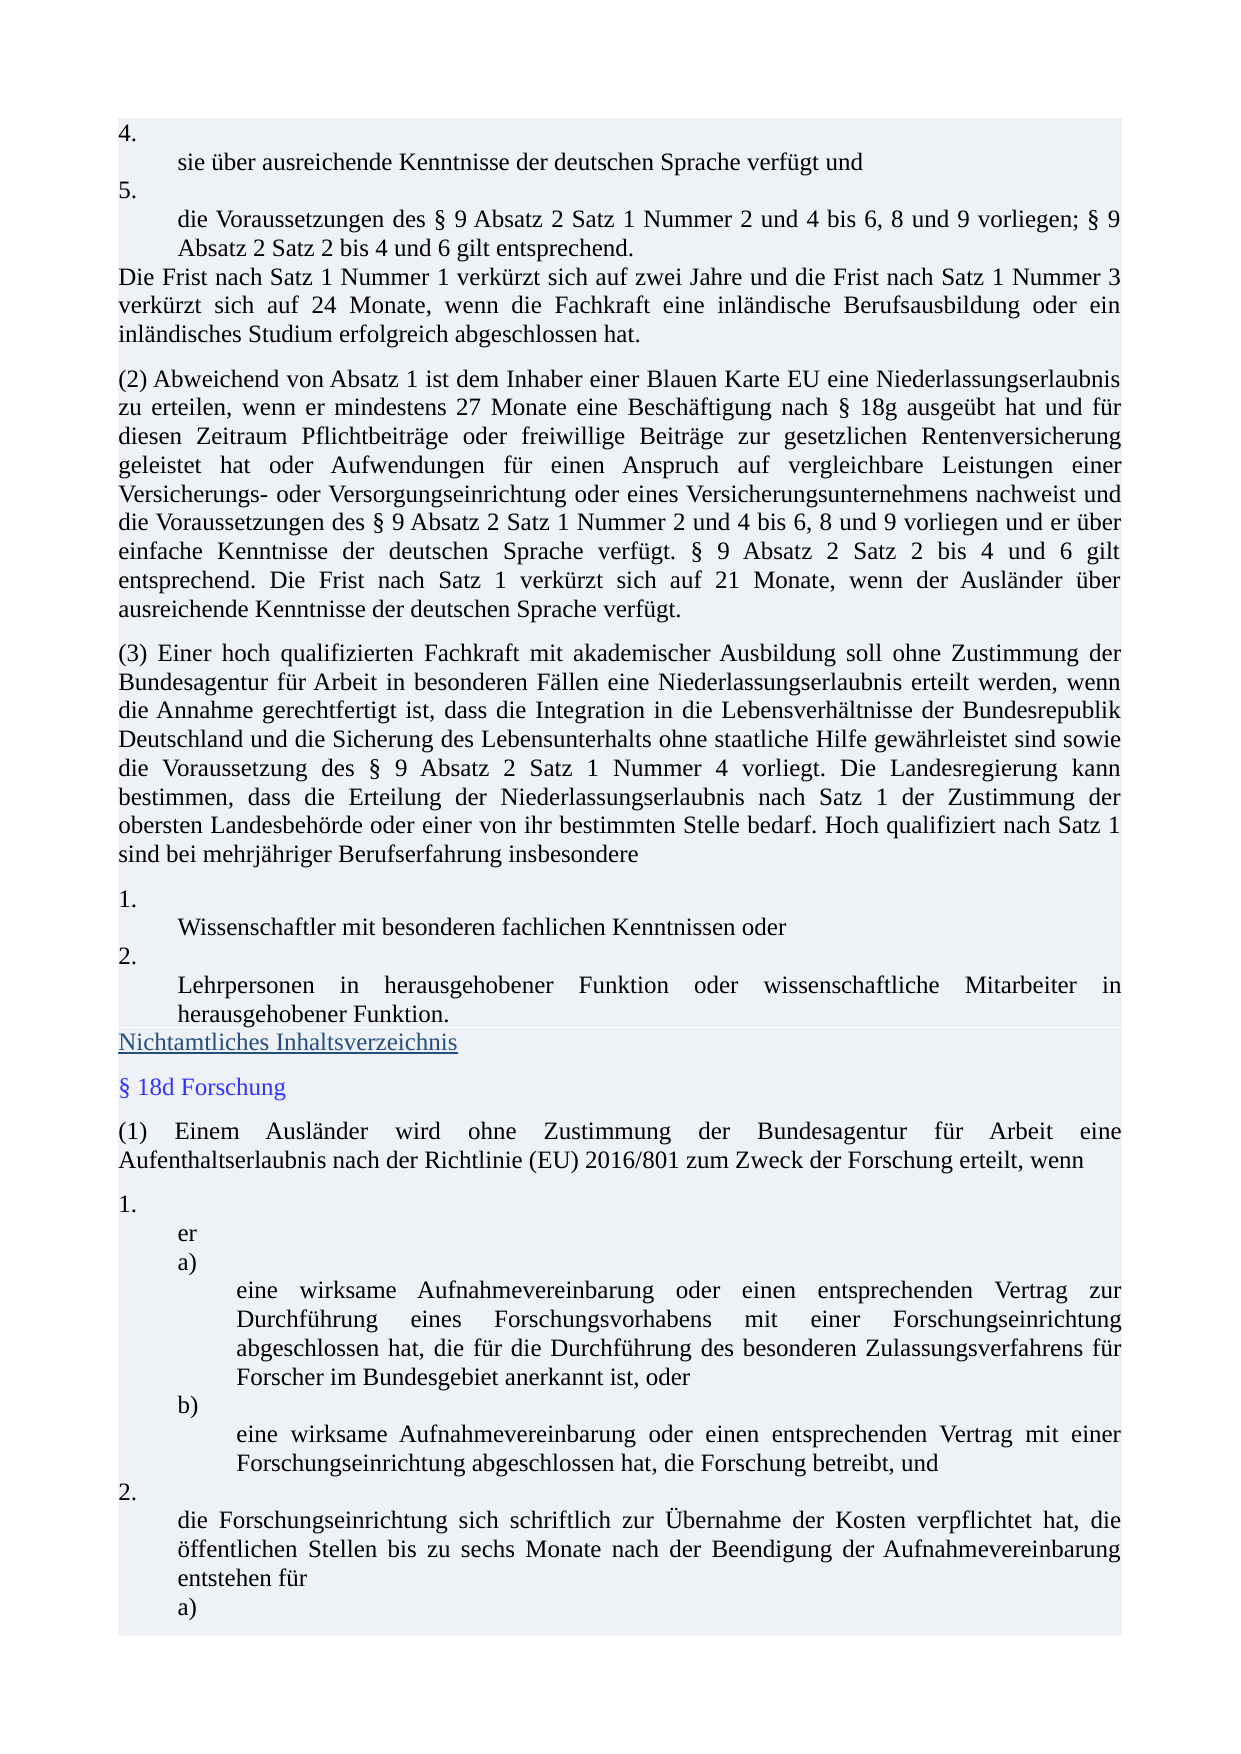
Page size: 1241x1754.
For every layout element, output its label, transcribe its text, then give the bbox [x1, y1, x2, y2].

subtitle 2. [118, 1477, 1122, 1506]
subtitle 1. [118, 1189, 1122, 1218]
list die Forschungseinrichtung sich schriftlich zur Übernahme der Kosten verpflichtet hat, die öffentlichen Stellen bis zu sechs Monate nach der Beendigung der Aufnahmevereinbarung entstehen für [177, 1506, 1122, 1592]
subtitle a) [177, 1592, 1122, 1621]
subtitle a) [177, 1247, 1122, 1276]
text Die Frist nach Satz 1 Nummer 1 verkürzt sich auf zwei Jahre und die Frist nach Satz 1 Nummer 3 verkürzt sich auf 24 Monate, wenn die Fachkraft eine inländische Berufsausbildung oder ein inländisches Studium erfolgreich abgeschlossen hat. [118, 262, 1122, 348]
text (3) Einer hoch qualifizierten Fachkraft mit akademischer Ausbildung soll ohne Zustimmung der Bundesagentur für Arbeit in besonderen Fällen eine Niederlassungserlaubnis erteilt werden, wenn die Annahme gerechtfertigt ist, dass die Integration in die Lebensverhältnisse der Bundesrepublik Deutschland und die Sicherung des Lebensunterhalts ohne staatliche Hilfe gewährleistet sind sowie die Voraussetzung des § 9 Absatz 2 Satz 1 Nummer 4 vorliegt. Die Landesregierung kann bestimmen, dass die Erteilung der Niederlassungserlaubnis nach Satz 1 der Zustimmung der obersten Landesbehörde oder einer von ihr bestimmten Stelle bedarf. Hoch qualifiziert nach Satz 1 sind bei mehrjähriger Berufserfahrung insbesondere [118, 638, 1122, 868]
list Wissenschaftler mit besonderen fachlichen Kenntnissen oder [177, 912, 1122, 941]
text Nichtamtliches Inhaltsverzeichnis [118, 1027, 1122, 1056]
text (2) Abweichend von Absatz 1 ist dem Inhaber einer Blauen Karte EU eine Niederlassungserlaubnis zu erteilen, wenn er mindestens 27 Monate eine Beschäftigung nach § 18g ausgeübt hat und für diesen Zeitraum Pflichtbeiträge oder freiwillige Beiträge zur gesetzlichen Rentenversicherung geleistet hat oder Aufwendungen für einen Anspruch auf vergleichbare Leistungen einer Versicherungs- oder Versorgungseinrichtung oder eines Versicherungsunternehmens nachweist und die Voraussetzungen des § 9 Absatz 2 Satz 1 Nummer 2 und 4 bis 6, 8 und 9 vorliegen und er über einfache Kenntnisse der deutschen Sprache verfügt. § 9 Absatz 2 Satz 2 bis 4 und 6 gilt entsprechend. Die Frist nach Satz 1 verkürzt sich auf 21 Monate, wenn der Ausländer über ausreichende Kenntnisse der deutschen Sprache verfügt. [118, 364, 1122, 622]
subtitle § 18d Forschung [118, 1072, 1122, 1101]
subtitle 2. [118, 941, 1122, 970]
list sie über ausreichende Kenntnisse der deutschen Sprache verfügt und [177, 147, 1122, 176]
subtitle 4. [118, 118, 1122, 147]
subtitle 1. [118, 884, 1122, 912]
subtitle 5. [118, 176, 1122, 204]
text (1) Einem Ausländer wird ohne Zustimmung der Bundesagentur für Arbeit eine Aufenthaltserlaubnis nach der Richtlinie (EU) 2016/801 zum Zweck der Forschung erteilt, wenn [118, 1116, 1122, 1174]
subtitle b) [177, 1391, 1122, 1419]
list er [177, 1218, 1122, 1247]
list eine wirksame Aufnahmevereinbarung oder einen entsprechenden Vertrag mit einer Forschungseinrichtung abgeschlossen hat, die Forschung betreibt, und [236, 1419, 1122, 1477]
list eine wirksame Aufnahmevereinbarung oder einen entsprechenden Vertrag zur Durchführung eines Forschungsvorhabens mit einer Forschungseinrichtung abgeschlossen hat, die für die Durchführung des besonderen Zulassungsverfahrens für Forscher im Bundesgebiet anerkannt ist, oder [236, 1276, 1122, 1391]
list Lehrpersonen in herausgehobener Funktion oder wissenschaftliche Mitarbeiter in herausgehobener Funktion. [177, 970, 1122, 1027]
list die Voraussetzungen des § 9 Absatz 2 Satz 1 Nummer 2 und 4 bis 6, 8 und 9 vorliegen; § 9 Absatz 2 Satz 2 bis 4 und 6 gilt entsprechend. [177, 204, 1122, 262]
